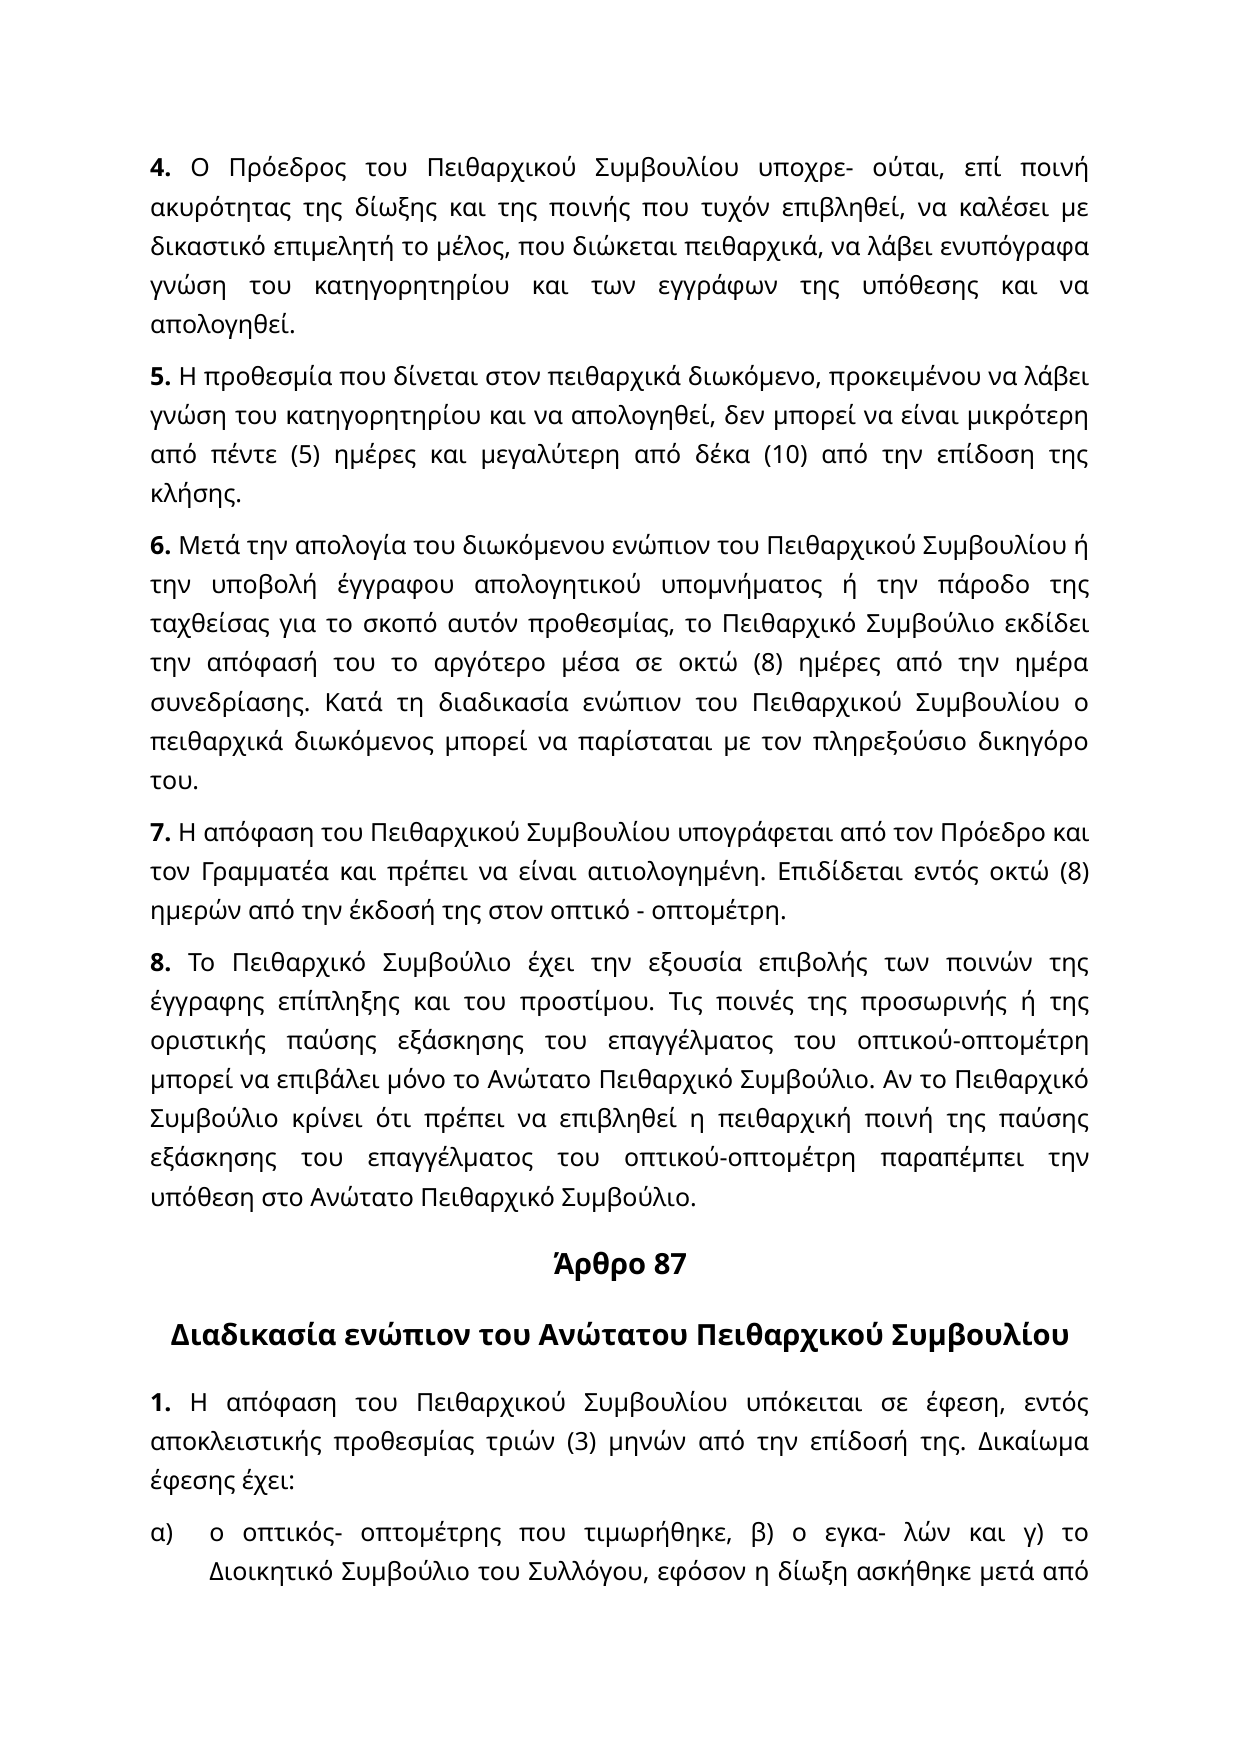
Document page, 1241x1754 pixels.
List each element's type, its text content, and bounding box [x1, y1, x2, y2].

subtitle Άρθρο 87 [150, 1243, 1090, 1283]
text 8. Το Πειθαρχικό Συμβούλιο έχει την εξουσία επιβολής των ποινών της έγγραφης επίπληξης και του προστίμου. Τις ποινές της προσωρινής ή της οριστικής παύσης εξάσκησης του επαγγέλματος του οπτικού-οπτομέτρη μπορεί να επιβάλει μόνο το Ανώτατο Πειθαρχικό Συμβούλιο. Αν το Πειθαρχικό Συμβούλιο κρίνει ότι πρέπει να επιβληθεί η πειθαρχική ποινή της παύσης εξάσκησης του επαγγέλματος του οπτικού-οπτομέτρη παραπέμπει την υπόθεση στο Ανώτατο Πειθαρχικό Συμβούλιο. [150, 944, 1090, 1213]
text 1. Η απόφαση του Πειθαρχικού Συμβουλίου υπόκειται σε έφεση, εντός αποκλειστικής προθεσμίας τριών (3) μηνών από την επίδοσή της. Δικαίωμα έφεσης έχει: [150, 1384, 1090, 1497]
text 5. Η προθεσμία που δίνεται στον πειθαρχικά διωκόμενο, προκειμένου να λάβει γνώση του κατηγορητηρίου και να απολογηθεί, δεν μπορεί να είναι μικρότερη από πέντε (5) ημέρες και μεγαλύτερη από δέκα (10) από την επίδοση της κλήσης. [150, 358, 1090, 510]
text 6. Μετά την απολογία του διωκόμενου ενώπιον του Πειθαρχικού Συμβουλίου ή την υποβολή έγγραφου απολογητικού υπομνήματος ή την πάροδο της ταχθείσας για το σκοπό αυτόν προθεσμίας, το Πειθαρχικό Συμβούλιο εκδίδει την απόφασή του το αργότερο μέσα σε οκτώ (8) ημέρες από την ημέρα συνεδρίασης. Κατά τη διαδικασία ενώπιον του Πειθαρχικού Συμβουλίου ο πειθαρχικά διωκόμενος μπορεί να παρίσταται με τον πληρεξούσιο δικηγόρο του. [150, 527, 1090, 797]
text 4. Ο Πρόεδρος του Πειθαρχικού Συμβουλίου υποχρε- ούται, επί ποινή ακυρότητας της δίωξης και της ποινής που τυχόν επιβληθεί, να καλέσει με δικαστικό επιμελητή το μέλος, που διώκεται πειθαρχικά, να λάβει ενυπόγραφα γνώση του κατηγορητηρίου και των εγγράφων της υπόθεσης και να απολογηθεί. [150, 150, 1090, 341]
list α) ο οπτικός- οπτομέτρης που τιμωρήθηκε, β) ο εγκα- λών και γ) το Διοικητικό Συμβούλιο του Συλλόγου, εφόσον η δίωξη ασκήθηκε μετά από [150, 1514, 1090, 1588]
text 7. Η απόφαση του Πειθαρχικού Συμβουλίου υπογράφεται από τον Πρόεδρο και τον Γραμματέα και πρέπει να είναι αιτιολογημένη. Επιδίδεται εντός οκτώ (8) ημερών από την έκδοσή της στον οπτικό - οπτομέτρη. [150, 814, 1090, 927]
subtitle Διαδικασία ενώπιον του Ανώτατου Πειθαρχικού Συμβουλίου [150, 1314, 1090, 1354]
